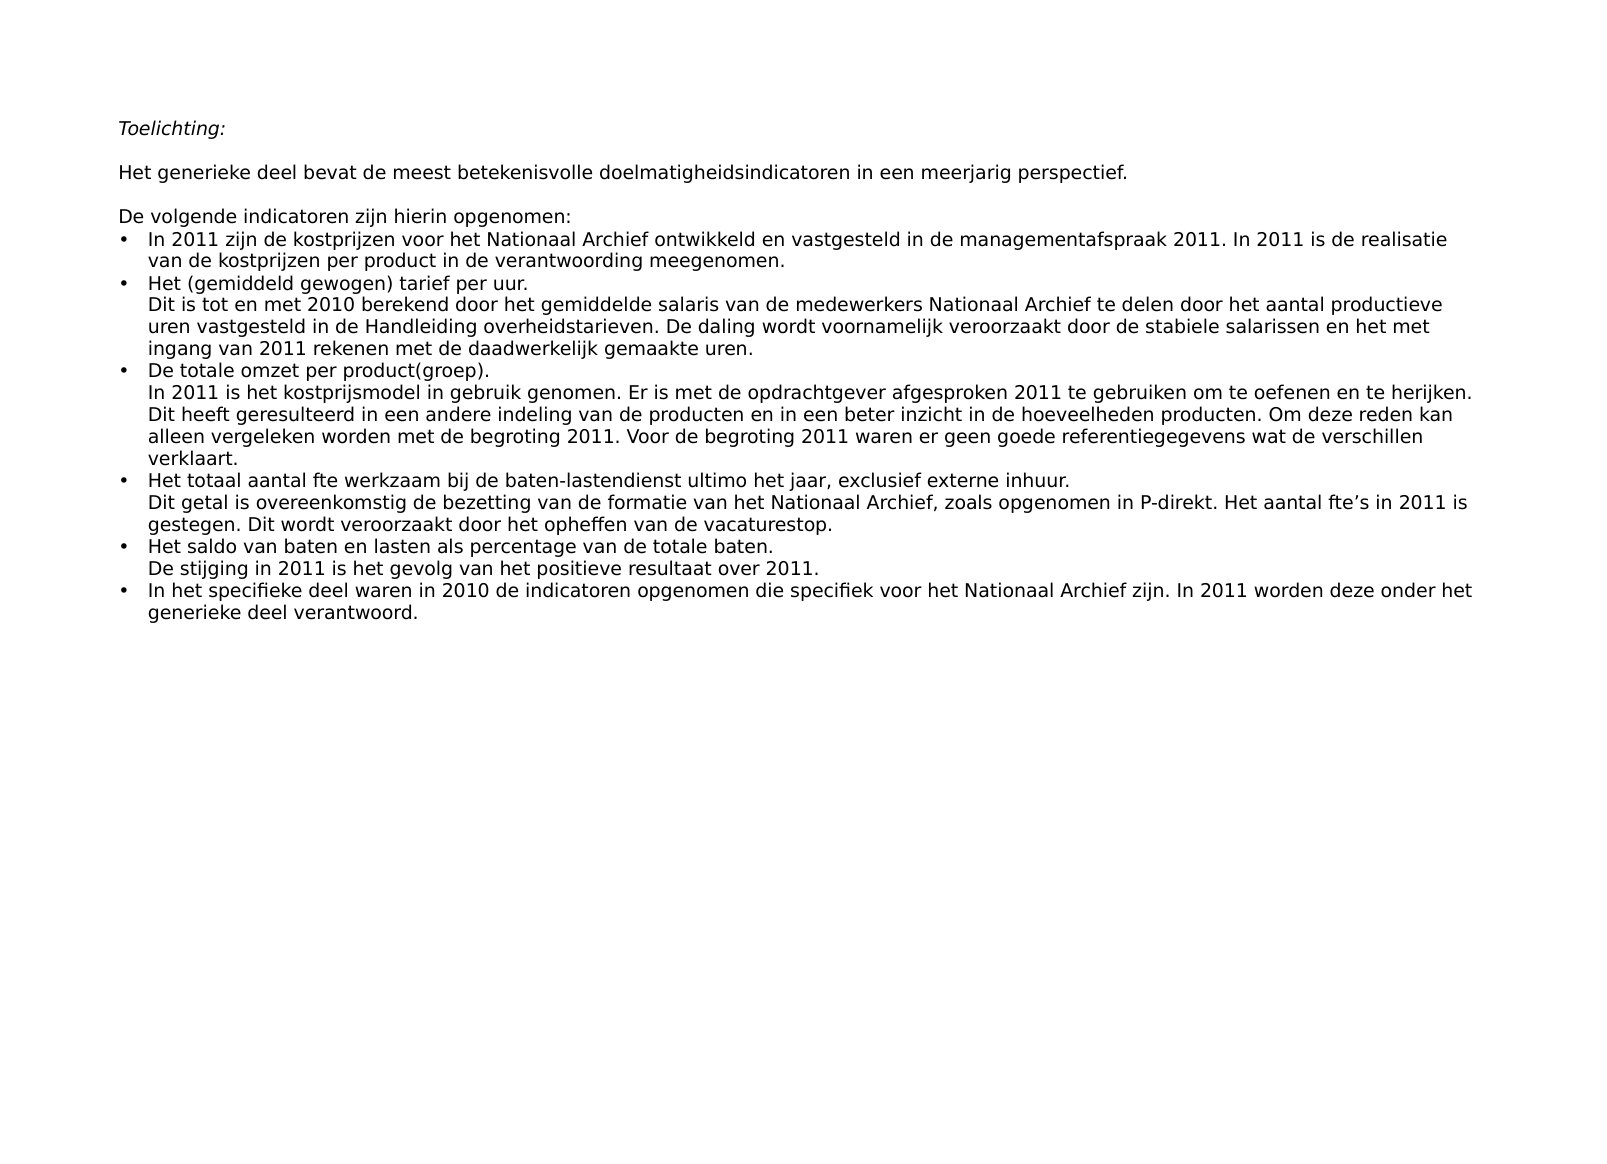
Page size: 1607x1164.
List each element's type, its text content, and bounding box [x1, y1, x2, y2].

text In 2011 is het kostprijsmodel in gebruik genomen. Er is met de opdrachtgever afgesproken 2011 te gebruiken om te oefenen en te herijken. Dit heeft geresulteerd in een andere indeling van de producten en in een beter inzicht in de hoeveelheden producten. Om deze reden kan alleen vergeleken worden met de begroting 2011. Voor de begroting 2011 waren er geen goede referentiegegevens wat de verschillen verklaart. [148, 382, 1488, 470]
text • In 2011 zijn de kostprijzen voor het Nationaal Archief ontwikkeld en vastgesteld in de managementafspraak 2011. In 2011 is de realisatie van de kostprijzen per product in de verantwoording meegenomen. [118, 228, 1488, 272]
text • De totale omzet per product(groep). [118, 360, 1488, 382]
text Het generieke deel bevat de meest betekenisvolle doelmatigheidsindicatoren in een meerjarig perspectief. [118, 162, 1488, 184]
text • Het saldo van baten en lasten als percentage van de totale baten. [118, 536, 1488, 558]
text De stijging in 2011 is het gevolg van het positieve resultaat over 2011. [148, 558, 1488, 580]
text Dit getal is overeenkomstig de bezetting van de formatie van het Nationaal Archief, zoals opgenomen in P-direkt. Het aantal fte’s in 2011 is gestegen. Dit wordt veroorzaakt door het opheffen van de vacaturestop. [148, 492, 1488, 536]
text • Het totaal aantal fte werkzaam bij de baten-lastendienst ultimo het jaar, exclusief externe inhuur. [118, 470, 1488, 492]
text • Het (gemiddeld gewogen) tarief per uur. [118, 272, 1488, 294]
subtitle Toelichting: [118, 118, 1488, 140]
text Dit is tot en met 2010 berekend door het gemiddelde salaris van de medewerkers Nationaal Archief te delen door het aantal productieve uren vastgesteld in de Handleiding overheidstarieven. De daling wordt voornamelijk veroorzaakt door de stabiele salarissen en het met ingang van 2011 rekenen met de daadwerkelijk gemaakte uren. [148, 294, 1488, 360]
text • In het specifieke deel waren in 2010 de indicatoren opgenomen die specifiek voor het Nationaal Archief zijn. In 2011 worden deze onder het generieke deel verantwoord. [118, 580, 1488, 624]
text De volgende indicatoren zijn hierin opgenomen: [118, 206, 1488, 228]
